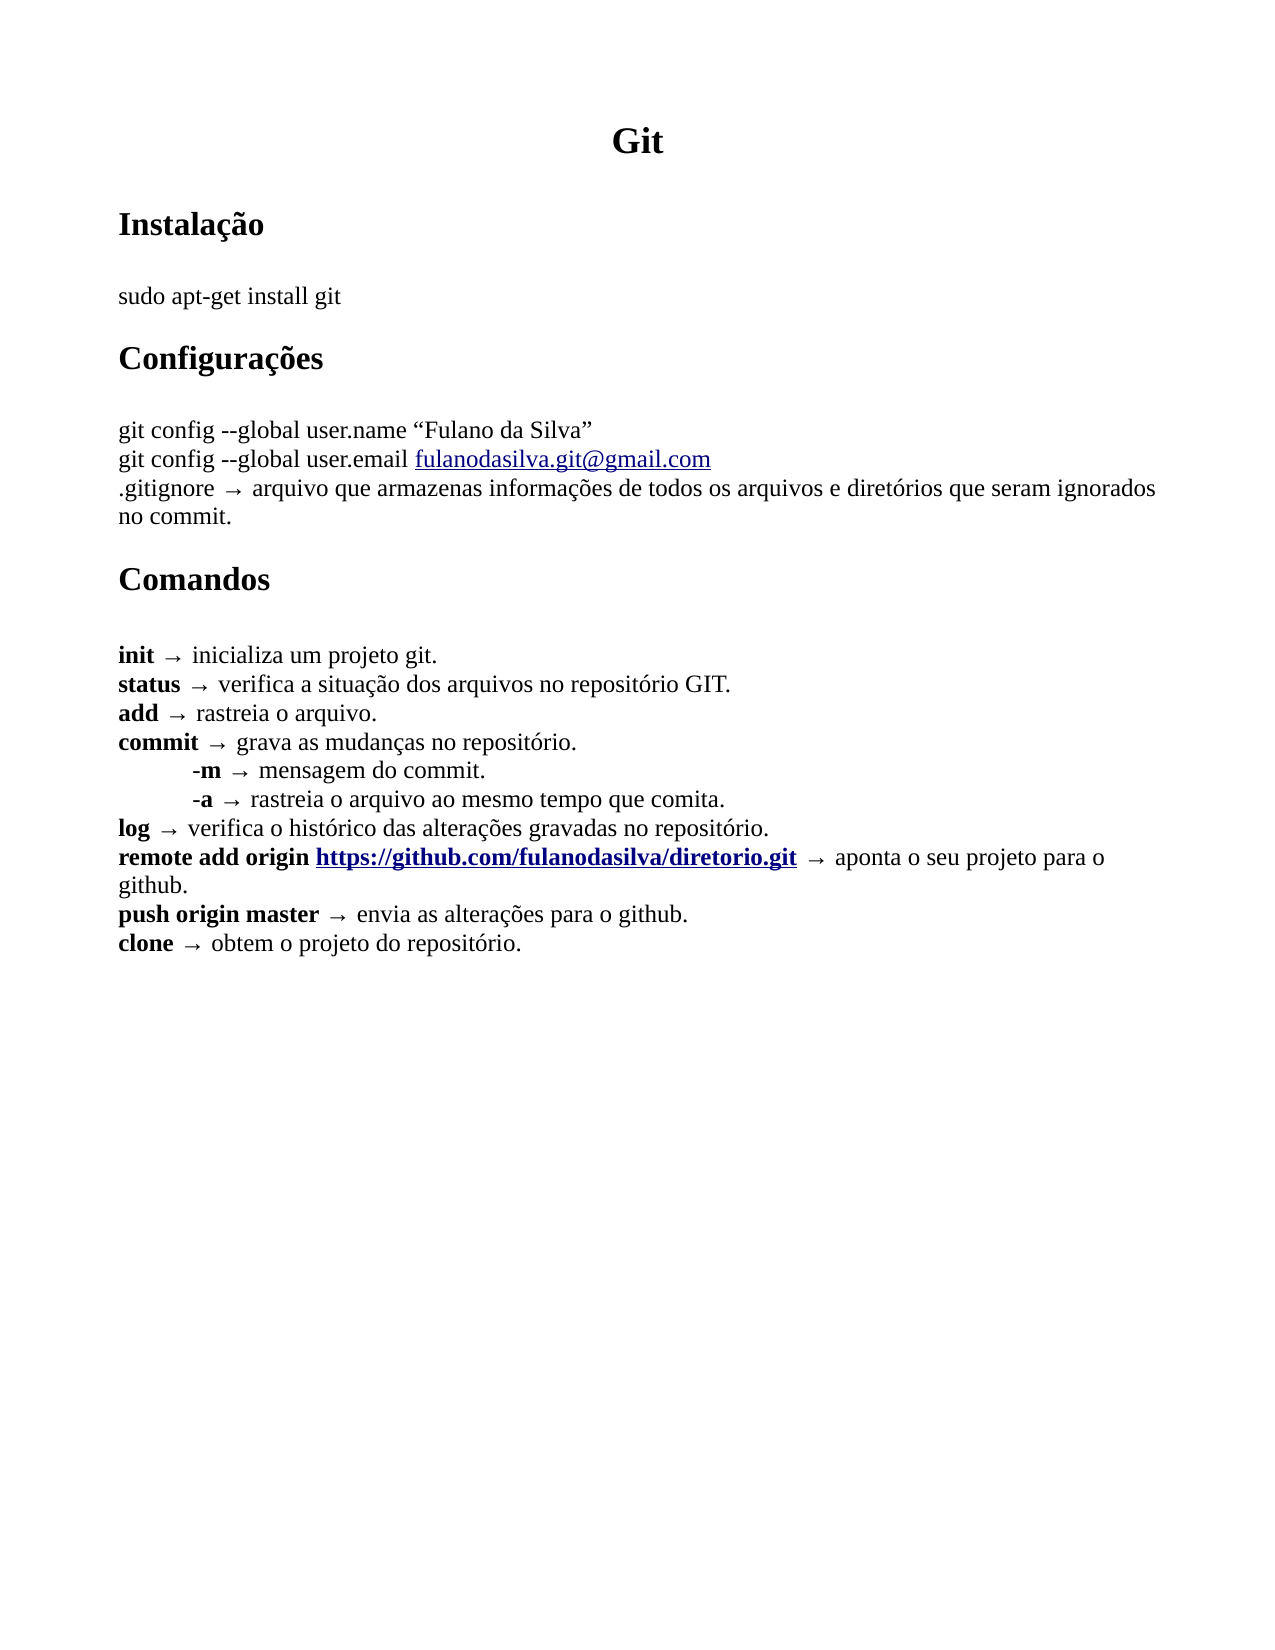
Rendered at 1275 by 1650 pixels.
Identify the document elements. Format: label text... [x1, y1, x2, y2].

text Instalação [118, 204, 1157, 243]
text remote add origin https://github.com/fulanodasilva/diretorio.git → aponta o seu projeto para o github. [118, 842, 1157, 899]
text .gitignore → arquivo que armazenas informações de todos os arquivos e diretórios que seram ignorados no commit. [118, 473, 1157, 530]
text init → inicializa um projeto git. [118, 640, 1157, 669]
text log → verifica o histórico das alterações gravadas no repositório. [118, 813, 1157, 842]
text Configurações [118, 338, 1157, 377]
text -m → mensagem do commit. [118, 755, 1157, 784]
text Git [118, 118, 1157, 161]
text git config --global user.email fulanodasilva.git@gmail.com [118, 444, 1157, 473]
text -a → rastreia o arquivo ao mesmo tempo que comita. [118, 784, 1157, 813]
text Comandos [118, 559, 1157, 597]
text commit → grava as mudanças no repositório. [118, 727, 1157, 755]
text add → rastreia o arquivo. [118, 698, 1157, 727]
text git config --global user.name “Fulano da Silva” [118, 415, 1157, 444]
text status → verifica a situação dos arquivos no repositório GIT. [118, 669, 1157, 698]
text clone → obtem o projeto do repositório. [118, 928, 1157, 957]
text push origin master → envia as alterações para o github. [118, 899, 1157, 928]
text sudo apt-get install git [118, 281, 1157, 310]
